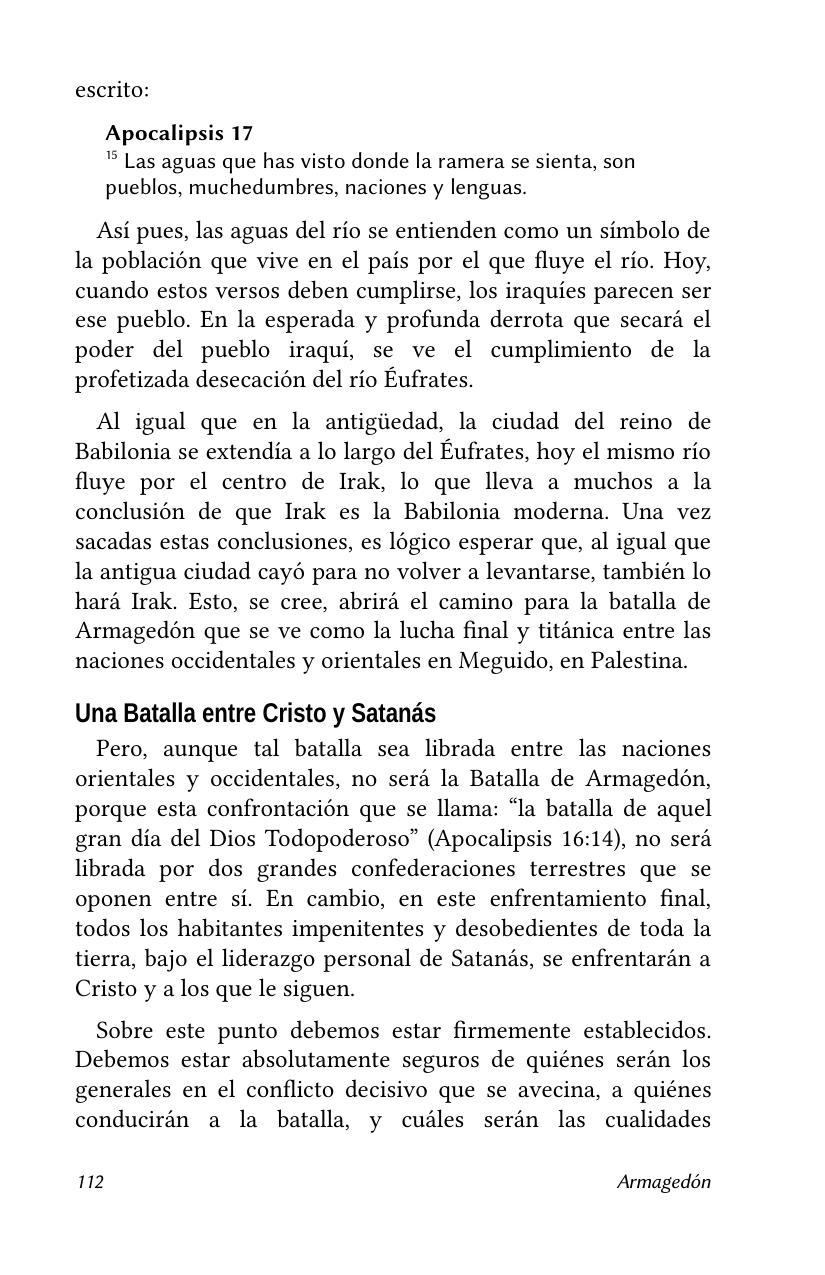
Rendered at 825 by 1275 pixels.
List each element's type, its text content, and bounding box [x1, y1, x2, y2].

text Sobre este punto debemos estar firmemente establecidos. Debemos estar absolutamente seguros de quiénes serán los generales en el conflicto decisivo que se avecina, a quiénes conducirán a la batalla, y cuáles serán las cualidades [75, 1016, 712, 1134]
text Apocalipsis 17 [105, 120, 712, 146]
text escrito: [75, 75, 712, 103]
subtitle Una Batalla entre Cristo y Satanás [75, 697, 712, 728]
text 15 Las aguas que has visto donde la ramera se sienta, son pueblos, muchedumbres, naciones y lenguas. [105, 147, 682, 200]
text Así pues, las aguas del río se entienden como un símbolo de la población que vive en el país por el que fluye el río. Hoy, cuando estos versos deben cumplirse, los iraquíes parecen ser ese pueblo. En la esperada y profunda derrota que secará el poder del pueblo iraquí, se ve el cumplimiento de la profetizada desecación del río Éufrates. [75, 216, 712, 394]
text Al igual que en la antigüedad, la ciudad del reino de Babilonia se extendía a lo largo del Éufrates, hoy el mismo río fluye por el centro de Irak, lo que lleva a muchos a la conclusión de que Irak es la Babilonia moderna. Una vez sacadas estas conclusiones, es lógico esperar que, al igual que la antigua ciudad cayó para no volver a levantarse, también lo hará Irak. Esto, se cree, abrirá el camino para la batalla de Armagedón que se ve como la lucha final y titánica entre las naciones occidentales y orientales en Meguido, en Palestina. [75, 407, 712, 675]
text Pero, aunque tal batalla sea librada entre las naciones orientales y occidentales, no será la Batalla de Armagedón, porque esta confrontación que se llama: “la batalla de aquel gran día del Dios Todopoderoso” (Apocalipsis 16:14), no será librada por dos grandes confederaciones terrestres que se oponen entre sí. En cambio, en este enfrentamiento final, todos los habitantes impenitentes y desobedientes de toda la tierra, bajo el liderazgo personal de Satanás, se enfrentarán a Cristo y a los que le siguen. [75, 734, 712, 1002]
